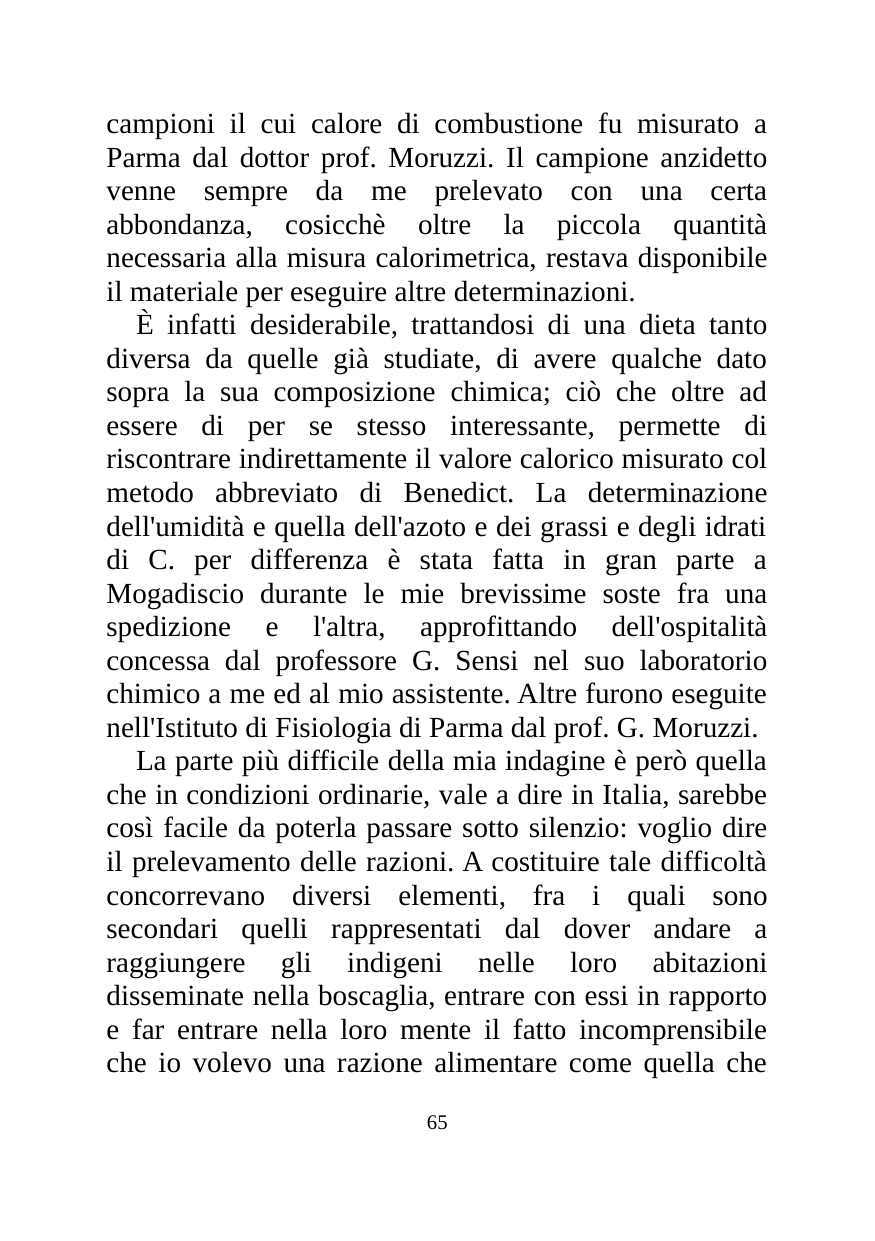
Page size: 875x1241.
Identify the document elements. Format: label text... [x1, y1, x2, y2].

text La parte più difficile della mia indagine è però quella che in condizioni ordinarie, vale a dire in Italia, sarebbe così facile da poterla passare sotto silenzio: voglio dire il prelevamento delle razioni. A costituire tale difficoltà concorrevano diversi elementi, fra i quali sono secondari quelli rappresentati dal dover andare a raggiungere gli indigeni nelle loro abitazioni disseminate nella boscaglia, entrare con essi in rapporto e far entrare nella loro mente il fatto incomprensibile che io volevo una razione alimentare come quella che [106, 743, 768, 1079]
text È infatti desiderabile, trattandosi di una dieta tanto diversa da quelle già studiate, di avere qualche dato sopra la sua composizione chimica; ciò che oltre ad essere di per se stesso interessante, permette di riscontrare indirettamente il valore calorico misurato col metodo abbreviato di Benedict. La determinazione dell'umidità e quella dell'azoto e dei grassi e degli idrati di C. per differenza è stata fatta in gran parte a Mogadiscio durante le mie brevissime soste fra una spedizione e l'altra, approfittando dell'ospitalità concessa dal professore G. Sensi nel suo laboratorio chimico a me ed al mio assistente. Altre furono eseguite nell'Istituto di Fisiologia di Parma dal prof. G. Moruzzi. [106, 307, 768, 743]
text campioni il cui calore di combustione fu misurato a Parma dal dottor prof. Moruzzi. Il campione anzidetto venne sempre da me prelevato con una certa abbondanza, cosicchè oltre la piccola quantità necessaria alla misura calorimetrica, restava disponibile il materiale per eseguire altre determinazioni. [106, 106, 768, 307]
